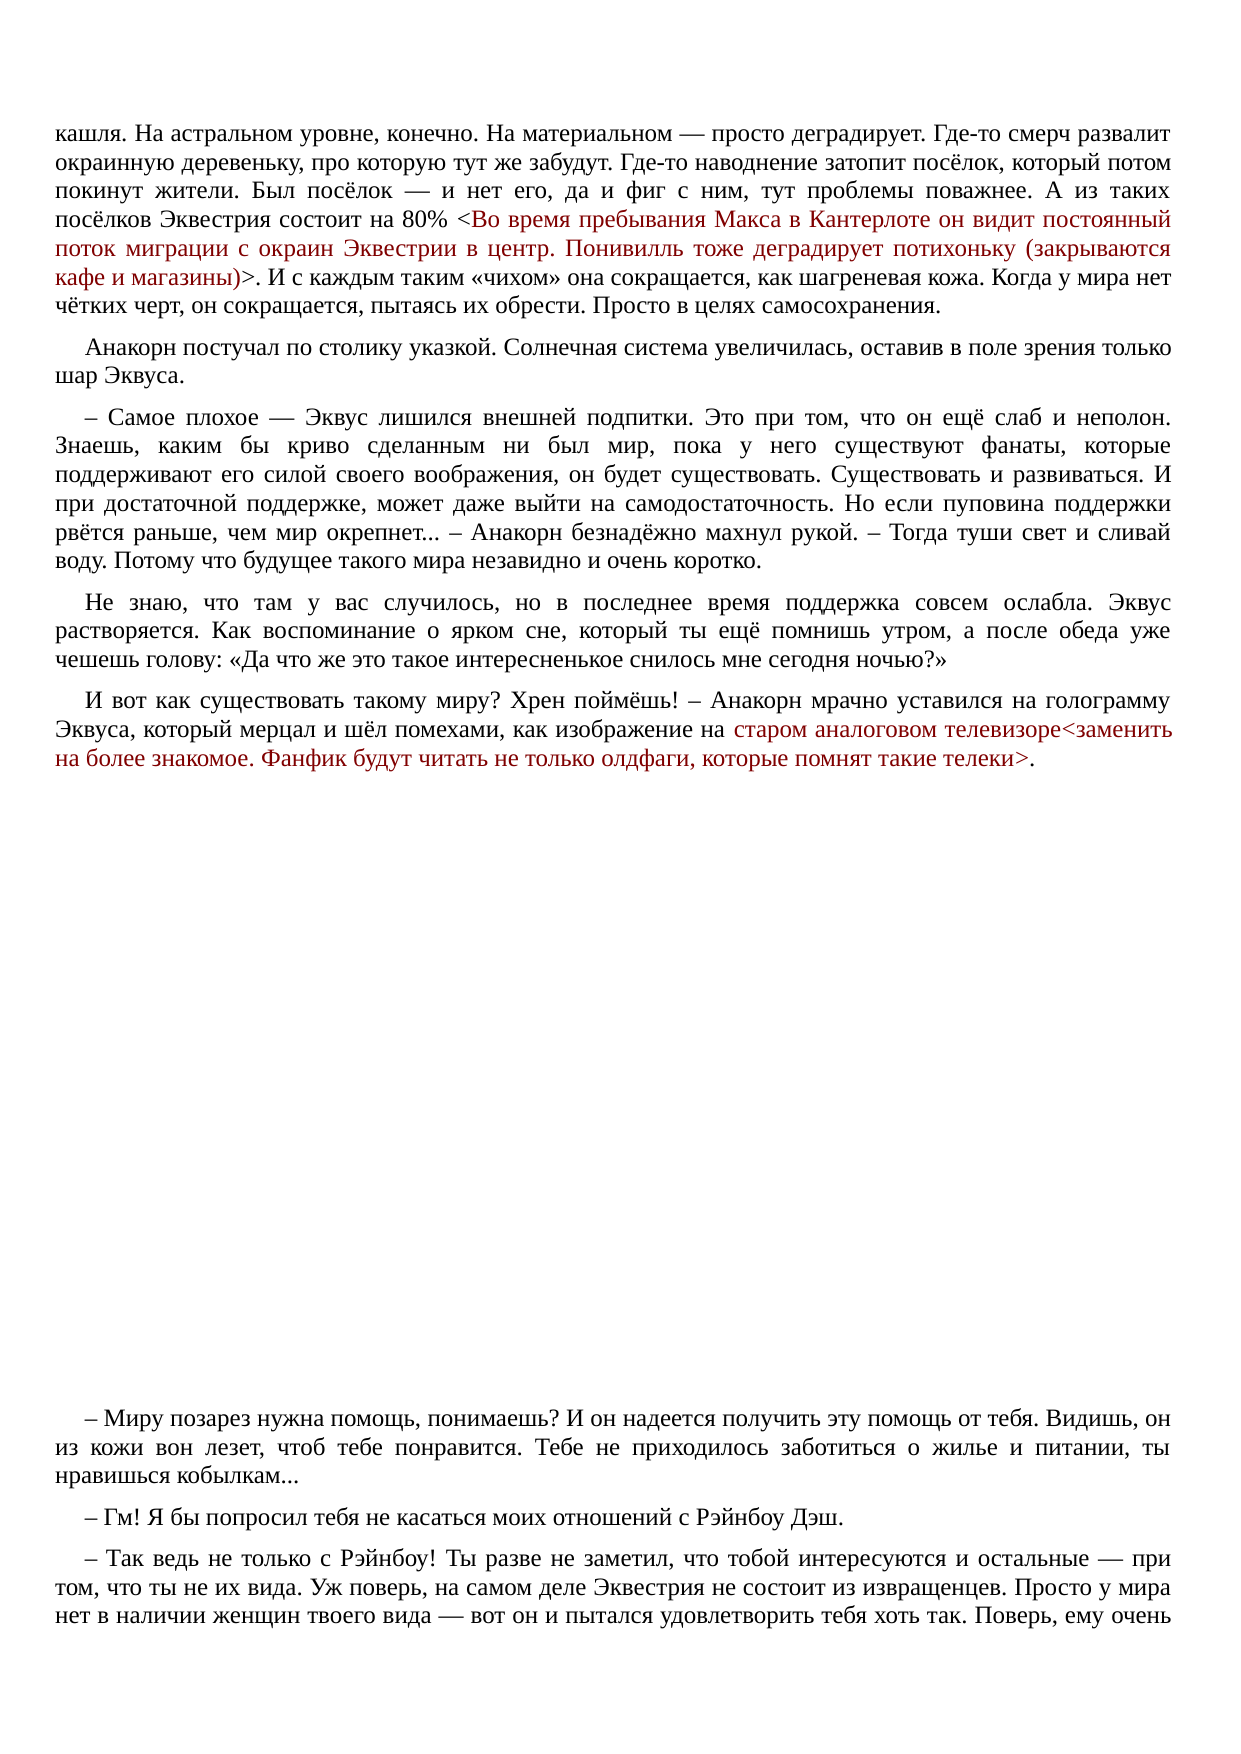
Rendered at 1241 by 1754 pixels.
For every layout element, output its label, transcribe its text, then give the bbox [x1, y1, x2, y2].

text – Миру позарез нужна помощь, понимаешь? И он надеется получить эту помощь от тебя. Видишь, он из кожи вон лезет, чтоб тебе понравится. Тебе не приходилось заботиться о жилье и питании, ты нравишься кобылкам... [55, 1403, 1172, 1489]
text – Самое плохое — Эквус лишился внешней подпитки. Это при том, что он ещё слаб и неполон. Знаешь, каким бы криво сделанным ни был мир, пока у него существуют фанаты, которые поддерживают его силой своего воображения, он будет существовать. Существовать и развиваться. И при достаточной поддержке, может даже выйти на самодостаточность. Но если пуповина поддержки рвётся раньше, чем мир окрепнет... – Анакорн безнадёжно махнул рукой. – Тогда туши свет и сливай воду. Потому что будущее такого мира незавидно и очень коротко. [55, 402, 1172, 574]
text кашля. На астральном уровне, конечно. На материальном — просто деградирует. Где-то смерч развалит окраинную деревеньку, про которую тут же забудут. Где-то наводнение затопит посёлок, который потом покинут жители. Был посёлок — и нет его, да и фиг с ним, тут проблемы поважнее. А из таких посёлков Эквестрия состоит на 80% <Во время пребывания Макса в Кантерлоте он видит постоянный поток миграции с окраин Эквестрии в центр. Понивилль тоже деградирует потихоньку (закрываются кафе и магазины)>. И с каждым таким «чихом» она сокращается, как шагреневая кожа. Когда у мира нет чётких черт, он сокращается, пытаясь их обрести. Просто в целях самосохранения. [55, 118, 1172, 319]
text Не знаю, что там у вас случилось, но в последнее время поддержка совсем ослабла. Эквус растворяется. Как воспоминание о ярком сне, который ты ещё помнишь утром, а после обеда уже чешешь голову: «Да что же это такое интересненькое снилось мне сегодня ночью?» [55, 587, 1172, 673]
text Анакорн постучал по столику указкой. Солнечная система увеличилась, оставив в поле зрения только шар Эквуса. [55, 332, 1172, 389]
text И вот как существовать такому миру? Хрен поймёшь! – Анакорн мрачно уставился на голограмму Эквуса, который мерцал и шёл помехами, как изображение на старом аналоговом телевизоре<заменить на более знакомое. Фанфик будут читать не только олдфаги, которые помнят такие телеки>. [55, 686, 1172, 772]
text – Так ведь не только с Рэйнбоу! Ты разве не заметил, что тобой интересуются и остальные — при том, что ты не их вида. Уж поверь, на самом деле Эквестрия не состоит из извращенцев. Просто у мира нет в наличии женщин твоего вида — вот он и пытался удовлетворить тебя хоть так. Поверь, ему очень [55, 1543, 1172, 1629]
text – Гм! Я бы попросил тебя не касаться моих отношений с Рэйнбоу Дэш. [55, 1502, 1172, 1531]
